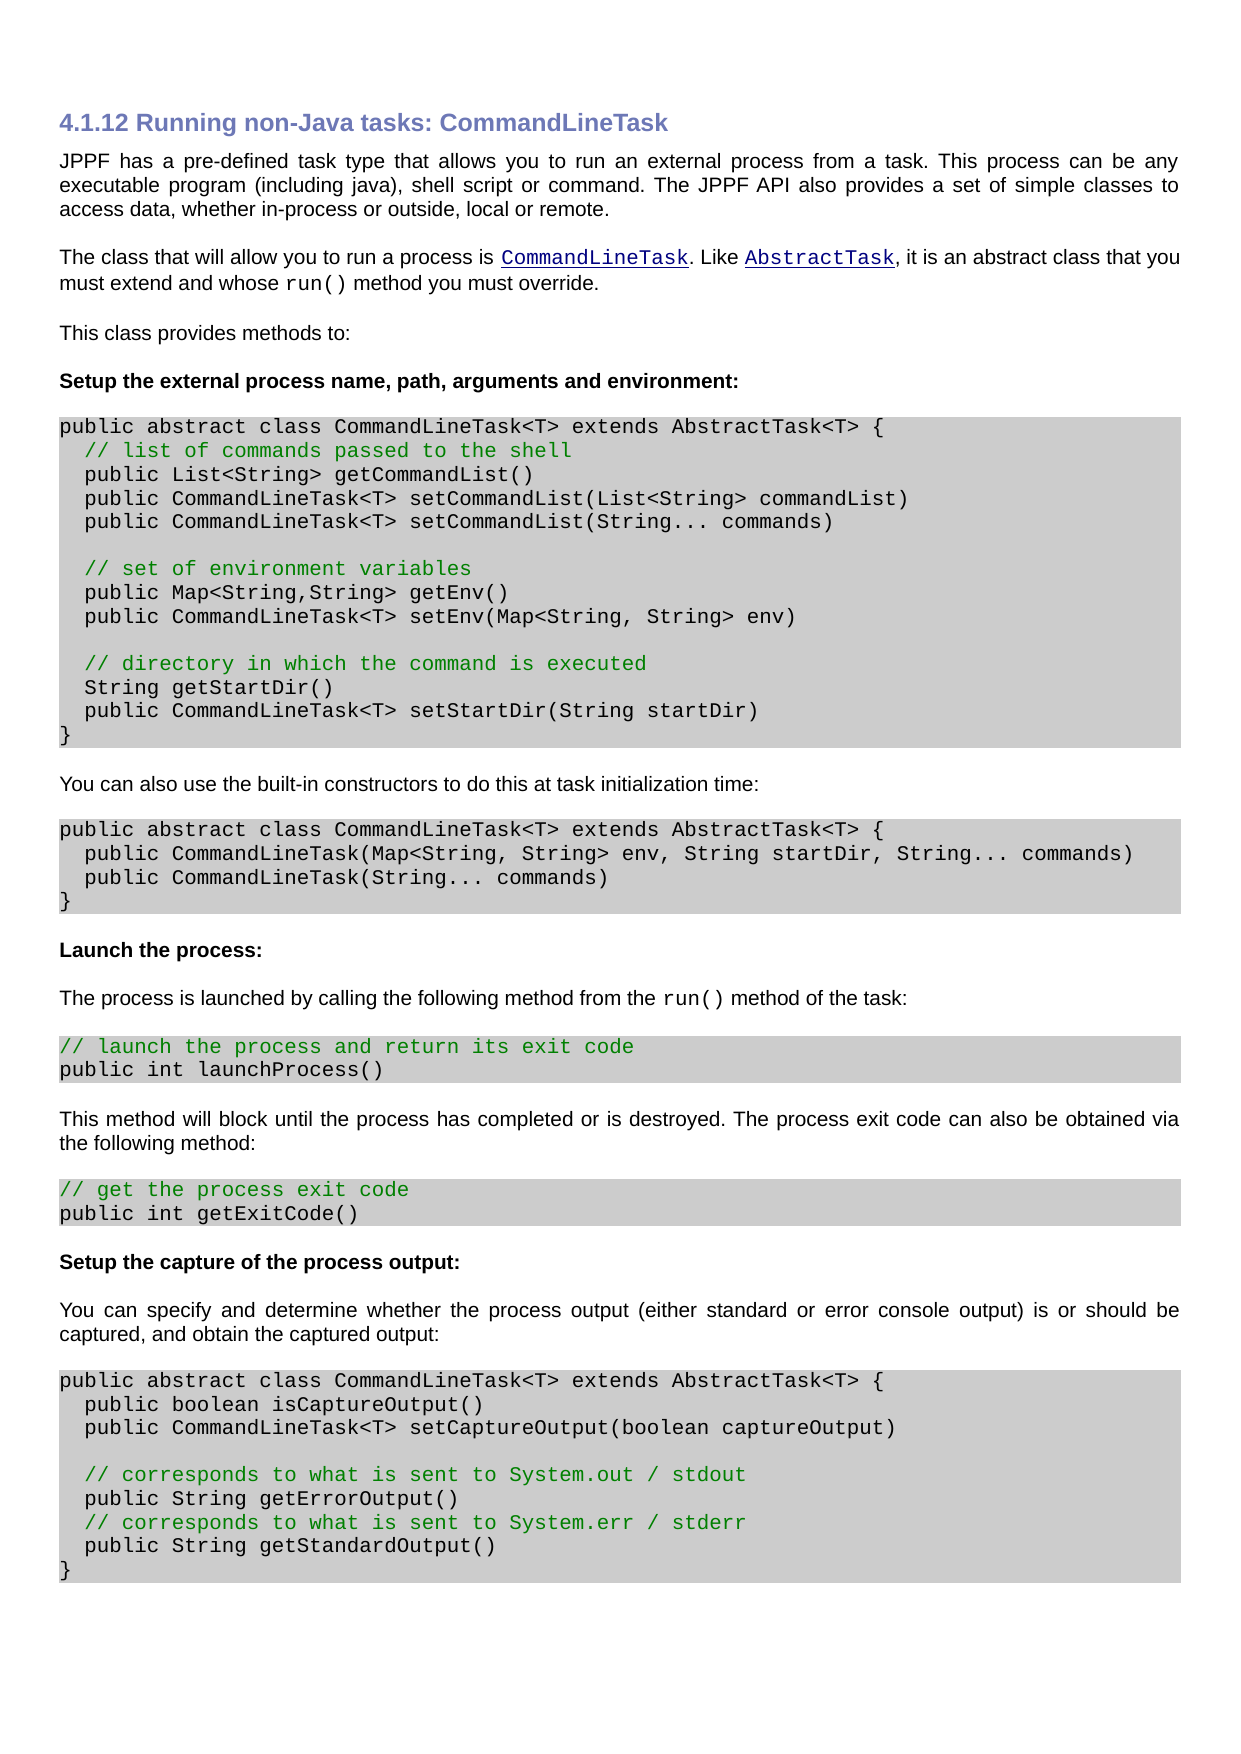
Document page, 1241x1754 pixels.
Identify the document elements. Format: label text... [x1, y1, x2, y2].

text public CommandLineTask<T> setCommandList(String... commands) [59, 511, 1181, 535]
text public boolean isCaptureOutput() [59, 1393, 1181, 1417]
text JPPF has a pre-defined task type that allows you to run an external process from a task. This process can be any executable program (including java), shell script or command. The JPPF API also provides a set of simple classes to access data, whether in-process or outside, local or remote. [59, 149, 1181, 221]
text public CommandLineTask<T> setCommandList(List<String> commandList) [59, 487, 1181, 511]
text public Map<String,String> getEnv() [59, 582, 1181, 606]
text public List<String> getCommandList() [59, 464, 1181, 487]
text public CommandLineTask<T> setEnv(Map<String, String> env) [59, 606, 1181, 629]
text // directory in which the command is executed [59, 653, 1181, 677]
text // launch the process and return its exit code [59, 1036, 1181, 1059]
text public CommandLineTask(Map<String, String> env, String startDir, String... commands) [59, 843, 1181, 867]
text You can also use the built-in constructors to do this at task initialization time: [59, 772, 1181, 796]
text Launch the process: [59, 938, 1181, 962]
text public CommandLineTask(String... commands) [59, 867, 1181, 890]
text You can specify and determine whether the process output (either standard or error console output) is or should be captured, and obtain the captured output: [59, 1298, 1181, 1346]
text public String getStandardOutput() [59, 1535, 1181, 1559]
text // get the process exit code [59, 1179, 1181, 1202]
text } [59, 724, 1181, 748]
text public abstract class CommandLineTask<T> extends AbstractTask<T> { [59, 417, 1181, 440]
text public int getExitCode() [59, 1202, 1181, 1226]
text Setup the capture of the process output: [59, 1250, 1181, 1274]
text // list of commands passed to the shell [59, 440, 1181, 464]
text This class provides methods to: [59, 321, 1181, 345]
text The class that will allow you to run a process is CommandLineTask. Like AbstractTask, it is an abstract class that you must extend and whose run() method you must override. [59, 245, 1181, 297]
text // corresponds to what is sent to System.err / stderr [59, 1512, 1181, 1535]
text public CommandLineTask<T> setCaptureOutput(boolean captureOutput) [59, 1417, 1181, 1441]
text public abstract class CommandLineTask<T> extends AbstractTask<T> { [59, 1370, 1181, 1393]
text public CommandLineTask<T> setStartDir(String startDir) [59, 700, 1181, 724]
text // corresponds to what is sent to System.out / stdout [59, 1464, 1181, 1488]
text public String getErrorOutput() [59, 1488, 1181, 1512]
text Setup the external process name, path, arguments and environment: [59, 369, 1181, 393]
text public abstract class CommandLineTask<T> extends AbstractTask<T> { [59, 819, 1181, 843]
text } [59, 1559, 1181, 1583]
text The process is launched by calling the following method from the run() method of the task: [59, 986, 1181, 1012]
text This method will block until the process has completed or is destroyed. The process exit code can also be obtained via the following method: [59, 1107, 1181, 1155]
text // set of environment variables [59, 558, 1181, 582]
text String getStartDir() [59, 677, 1181, 700]
text public int launchProcess() [59, 1059, 1181, 1083]
text } [59, 890, 1181, 914]
subtitle Running non-Java tasks: CommandLineTask [59, 108, 1181, 137]
